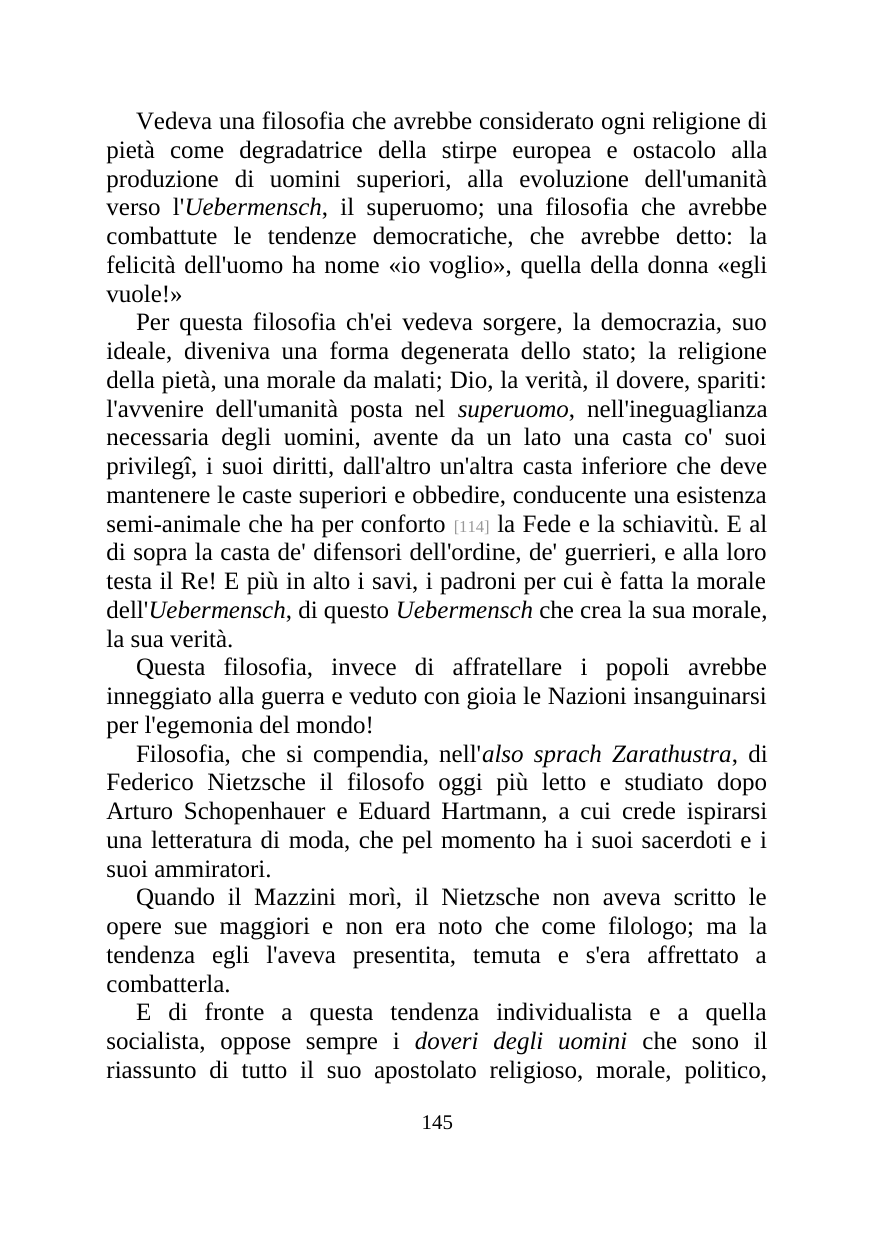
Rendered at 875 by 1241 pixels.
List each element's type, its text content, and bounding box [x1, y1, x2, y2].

text Questa filosofia, invece di affratellare i popoli avrebbe inneggiato alla guerra e veduto con gioia le Nazioni insanguinarsi per l'egemonia del mondo! [106, 652, 768, 739]
text Vedeva una filosofia che avrebbe considerato ogni religione di pietà come degradatrice della stirpe europea e ostacolo alla produzione di uomini superiori, alla evoluzione dell'umanità verso l'Uebermensch, il superuomo; una filosofia che avrebbe combattute le tendenze democratiche, che avrebbe detto: la felicità dell'uomo ha nome «io voglio», quella della donna «egli vuole!» [106, 106, 768, 307]
text Quando il Mazzini morì, il Nietzsche non aveva scritto le opere sue maggiori e non era noto che come filologo; ma la tendenza egli l'aveva presentita, temuta e s'era affrettato a combatterla. [106, 882, 768, 997]
text Per questa filosofia ch'ei vedeva sorgere, la democrazia, suo ideale, diveniva una forma degenerata dello stato; la religione della pietà, una morale da malati; Dio, la verità, il dovere, spariti: l'avvenire dell'umanità posta nel superuomo, nell'ineguaglianza necessaria degli uomini, avente da un lato una casta co' suoi privilegî, i suoi diritti, dall'altro un'altra casta inferiore che deve mantenere le caste superiori e obbedire, conducente una esistenza semi-animale che ha per conforto [114] la Fede e la schiavitù. E al di sopra la casta de' difensori dell'ordine, de' guerrieri, e alla loro testa il Re! E più in alto i savi, i padroni per cui è fatta la morale dell'Uebermensch, di questo Uebermensch che crea la sua morale, la sua verità. [106, 307, 768, 652]
text E di fronte a questa tendenza individualista e a quella socialista, oppose sempre i doveri degli uomini che sono il riassunto di tutto il suo apostolato religioso, morale, politico, [106, 997, 768, 1084]
text Filosofia, che si compendia, nell'also sprach Zarathustra, di Federico Nietzsche il filosofo oggi più letto e studiato dopo Arturo Schopenhauer e Eduard Hartmann, a cui crede ispirarsi una letteratura di moda, che pel momento ha i suoi sacerdoti e i suoi ammiratori. [106, 739, 768, 882]
